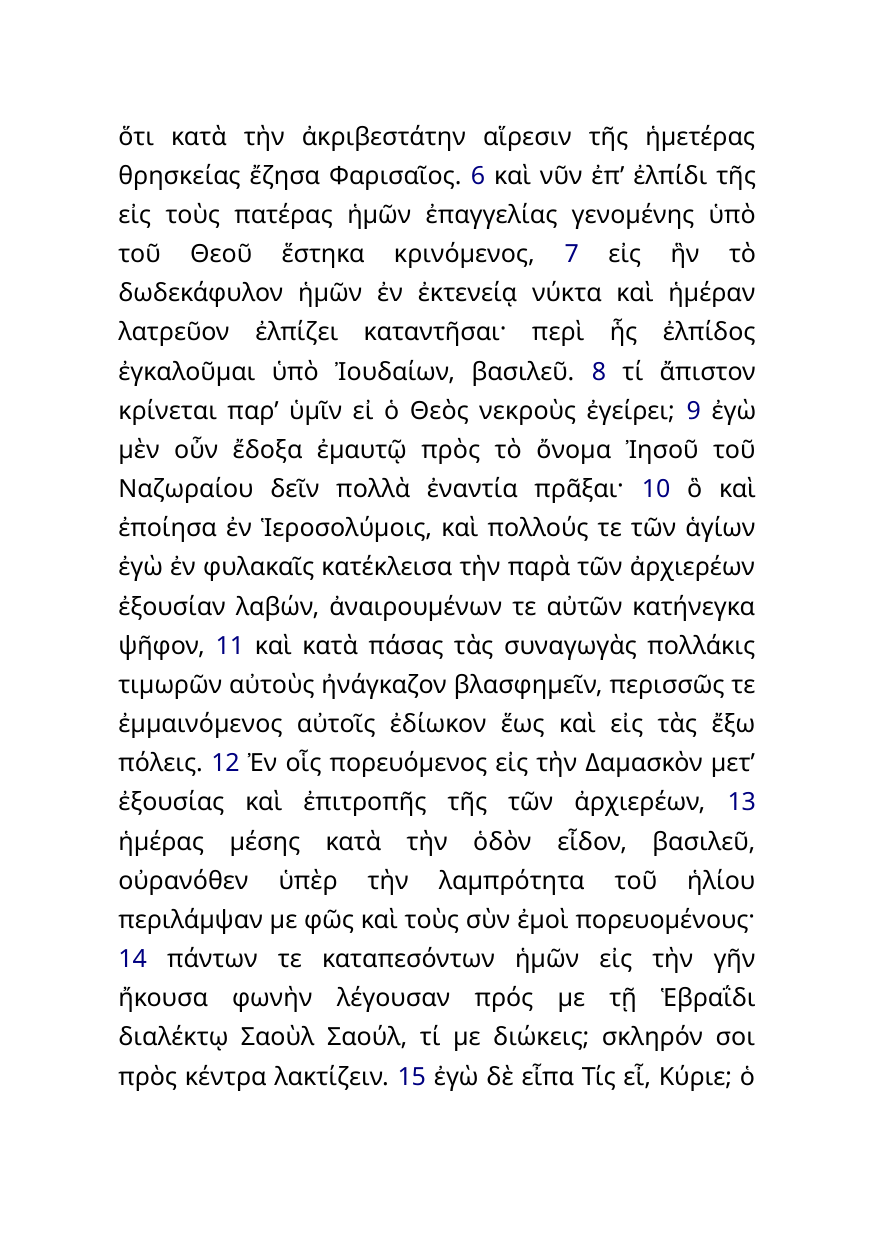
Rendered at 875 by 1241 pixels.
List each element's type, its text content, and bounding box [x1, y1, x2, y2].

text ὅτι κατὰ τὴν ἀκριβεστάτην αἵρεσιν τῆς ἡμετέρας θρησκείας ἔζησα Φαρισαῖος. 6 καὶ νῦν ἐπ’ ἐλπίδι τῆς εἰς τοὺς πατέρας ἡμῶν ἐπαγγελίας γενομένης ὑπὸ τοῦ Θεοῦ ἕστηκα κρινόμενος, 7 εἰς ἣν τὸ δωδεκάφυλον ἡμῶν ἐν ἐκτενείᾳ νύκτα καὶ ἡμέραν λατρεῦον ἐλπίζει καταντῆσαι· περὶ ἧς ἐλπίδος ἐγκαλοῦμαι ὑπὸ Ἰουδαίων, βασιλεῦ. 8 τί ἄπιστον κρίνεται παρ’ ὑμῖν εἰ ὁ Θεὸς νεκροὺς ἐγείρει; 9 ἐγὼ μὲν οὖν ἔδοξα ἐμαυτῷ πρὸς τὸ ὄνομα Ἰησοῦ τοῦ Ναζωραίου δεῖν πολλὰ ἐναντία πρᾶξαι· 10 ὃ καὶ ἐποίησα ἐν Ἱεροσολύμοις, καὶ πολλούς τε τῶν ἁγίων ἐγὼ ἐν φυλακαῖς κατέκλεισα τὴν παρὰ τῶν ἀρχιερέων ἐξουσίαν λαβών, ἀναιρουμένων τε αὐτῶν κατήνεγκα ψῆφον, 11 καὶ κατὰ πάσας τὰς συναγωγὰς πολλάκις τιμωρῶν αὐτοὺς ἠνάγκαζον βλασφημεῖν, περισσῶς τε ἐμμαινόμενος αὐτοῖς ἐδίωκον ἕως καὶ εἰς τὰς ἔξω πόλεις. 12 Ἐν οἷς πορευόμενος εἰς τὴν Δαμασκὸν μετ’ ἐξουσίας καὶ ἐπιτροπῆς τῆς τῶν ἀρχιερέων, 13 ἡμέρας μέσης κατὰ τὴν ὁδὸν εἶδον, βασιλεῦ, οὐρανόθεν ὑπὲρ τὴν λαμπρότητα τοῦ ἡλίου περιλάμψαν με φῶς καὶ τοὺς σὺν ἐμοὶ πορευομένους· 14 πάντων τε καταπεσόντων ἡμῶν εἰς τὴν γῆν ἤκουσα φωνὴν λέγουσαν πρός με τῇ Ἑβραΐδι διαλέκτῳ Σαοὺλ Σαούλ, τί με διώκεις; σκληρόν σοι πρὸς κέντρα λακτίζειν. 15 ἐγὼ δὲ εἶπα Τίς εἶ, Κύριε; ὁ [118, 118, 756, 1092]
